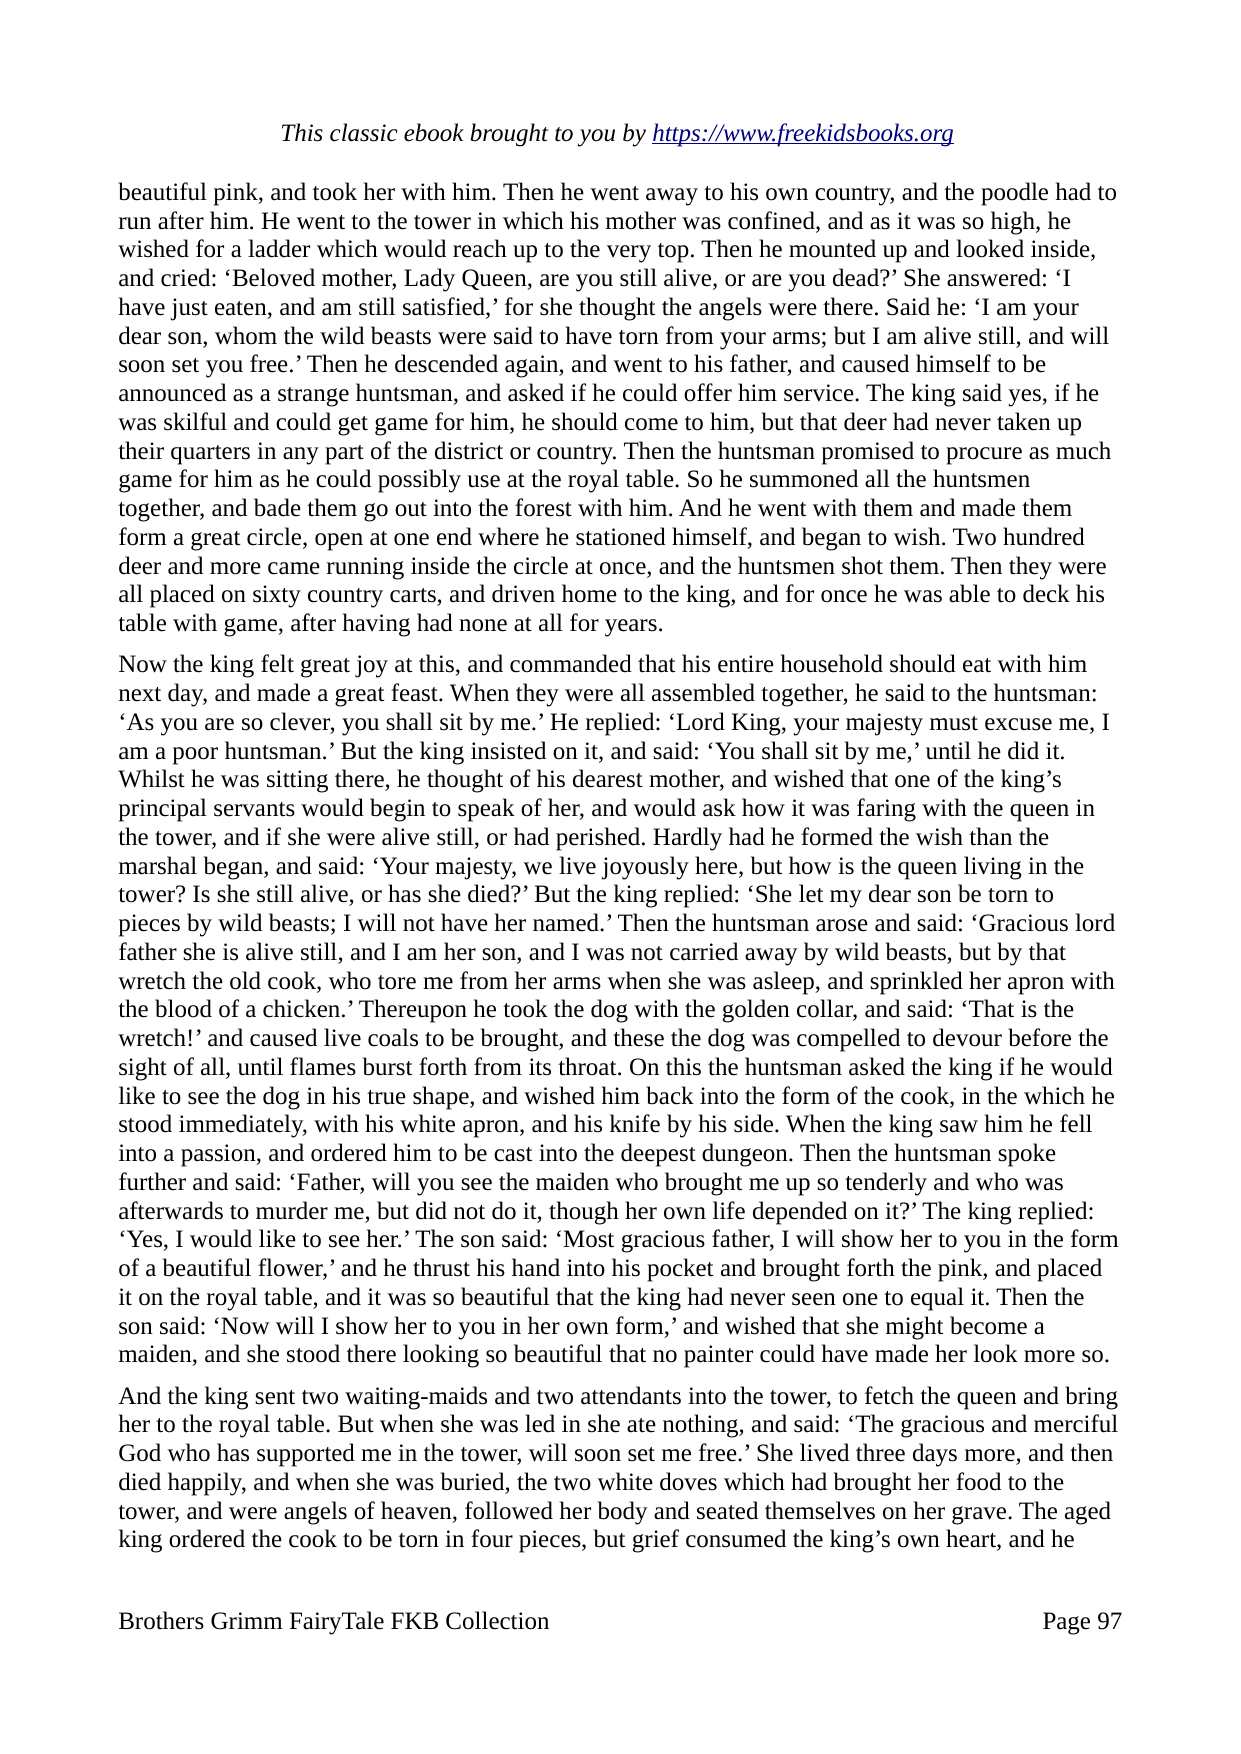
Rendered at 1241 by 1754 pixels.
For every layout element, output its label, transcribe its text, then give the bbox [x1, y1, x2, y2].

text And the king sent two waiting-maids and two attendants into the tower, to fetch the queen and bring her to the royal table. But when she was led in she ate nothing, and said: ‘The gracious and merciful God who has supported me in the tower, will soon set me free.’ She lived three days more, and then died happily, and when she was buried, the two white doves which had brought her food to the tower, and were angels of heaven, followed her body and seated themselves on her grave. The aged king ordered the cook to be torn in four pieces, but grief consumed the king’s own heart, and he [118, 1381, 1122, 1553]
text Now the king felt great joy at this, and commanded that his entire household should eat with him next day, and made a great feast. When they were all assembled together, he said to the huntsman: ‘As you are so clever, you shall sit by me.’ He replied: ‘Lord King, your majesty must excuse me, I am a poor huntsman.’ But the king insisted on it, and said: ‘You shall sit by me,’ until he did it. Whilst he was sitting there, he thought of his dearest mother, and wished that one of the king’s principal servants would begin to speak of her, and would ask how it was faring with the queen in the tower, and if she were alive still, or had perished. Hardly had he formed the wish than the marshal began, and said: ‘Your majesty, we live joyously here, but how is the queen living in the tower? Is she still alive, or has she died?’ But the king replied: ‘She let my dear son be torn to pieces by wild beasts; I will not have her named.’ Then the huntsman arose and said: ‘Gracious lord father she is alive still, and I am her son, and I was not carried away by wild beasts, but by that wretch the old cook, who tore me from her arms when she was asleep, and sprinkled her apron with the blood of a chicken.’ Thereupon he took the dog with the golden collar, and said: ‘That is the wretch!’ and caused live coals to be brought, and these the dog was compelled to devour before the sight of all, until flames burst forth from its throat. On this the huntsman asked the king if he would like to see the dog in his true shape, and wished him back into the form of the cook, in the which he stood immediately, with his white apron, and his knife by his side. When the king saw him he fell into a passion, and ordered him to be cast into the deepest dungeon. Then the huntsman spoke further and said: ‘Father, will you see the maiden who brought me up so tenderly and who was afterwards to murder me, but did not do it, though her own life depended on it?’ The king replied: ‘Yes, I would like to see her.’ The son said: ‘Most gracious father, I will show her to you in the form of a beautiful flower,’ and he thrust his hand into his pocket and brought forth the pink, and placed it on the royal table, and it was so beautiful that the king had never seen one to equal it. Then the son said: ‘Now will I show her to you in her own form,’ and wished that she might become a maiden, and she stood there looking so beautiful that no painter could have made her look more so. [118, 649, 1122, 1368]
text beautiful pink, and took her with him. Then he went away to his own country, and the poodle had to run after him. He went to the tower in which his mother was confined, and as it was so high, he wished for a ladder which would reach up to the very top. Then he mounted up and looked inside, and cried: ‘Beloved mother, Lady Queen, are you still alive, or are you dead?’ She answered: ‘I have just eaten, and am still satisfied,’ for she thought the angels were there. Said he: ‘I am your dear son, whom the wild beasts were said to have torn from your arms; but I am alive still, and will soon set you free.’ Then he descended again, and went to his father, and caused himself to be announced as a strange huntsman, and asked if he could offer him service. The king said yes, if he was skilful and could get game for him, he should come to him, but that deer had never taken up their quarters in any part of the district or country. Then the huntsman promised to procure as much game for him as he could possibly use at the royal table. So he summoned all the huntsmen together, and bade them go out into the forest with him. And he went with them and made them form a great circle, open at one end where he stationed himself, and began to wish. Two hundred deer and more came running inside the circle at once, and the huntsmen shot them. Then they were all placed on sixty country carts, and driven home to the king, and for once he was able to deck his table with game, after having had none at all for years. [118, 177, 1122, 637]
